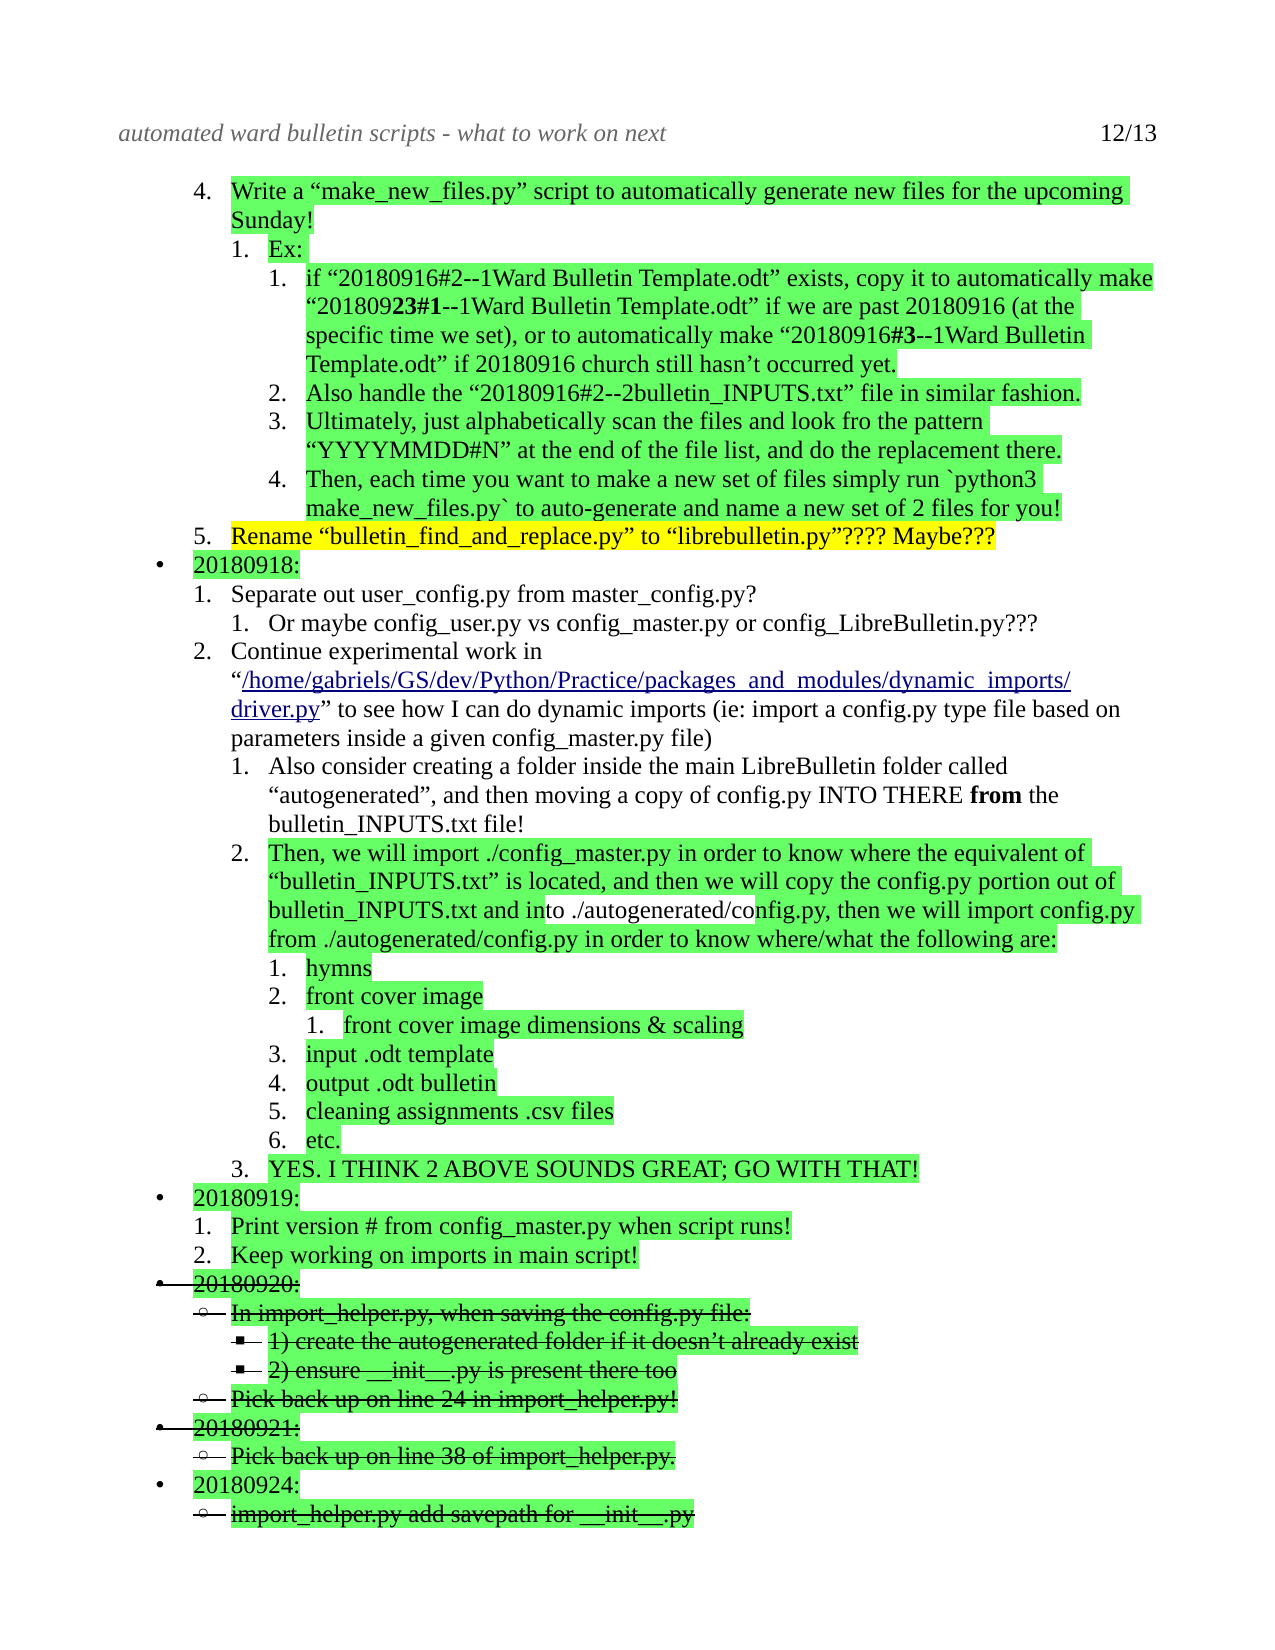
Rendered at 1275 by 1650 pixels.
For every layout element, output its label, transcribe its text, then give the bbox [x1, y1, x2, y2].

list In import_helper.py, when saving the config.py file: [193, 1298, 1157, 1326]
list front cover image dimensions & scaling [306, 1010, 1157, 1039]
list Print version # from config_master.py when script runs! [193, 1211, 1157, 1240]
list Also handle the “20180916#2--2bulletin_INPUTS.txt” file in similar fashion. [268, 378, 1157, 406]
list Rename “bulletin_find_and_replace.py” to “librebulletin.py”???? Maybe??? [193, 521, 1157, 550]
list Continue experimental work in “/home/gabriels/GS/dev/Python/Practice/packages_and_modules/dynamic_imports/driver.py” to see how I can do dynamic imports (ie: import a config.py type file based on parameters inside a given config_master.py file) [193, 636, 1157, 751]
list 2) ensure __init__.py is present there too [231, 1355, 1157, 1384]
list import_helper.py add savepath for __init__.py [193, 1499, 1157, 1528]
list 20180924: [156, 1470, 1157, 1499]
list Ex: [231, 234, 1157, 263]
list output .odt bulletin [268, 1068, 1157, 1096]
list input .odt template [268, 1039, 1157, 1068]
list Then, we will import ./config_master.py in order to know where the equivalent of “bulletin_INPUTS.txt” is located, and then we will copy the config.py portion out of bulletin_INPUTS.txt and into ./autogenerated/config.py, then we will import config.py from ./autogenerated/config.py in order to know where/what the following are: [231, 838, 1157, 953]
list Write a “make_new_files.py” script to automatically generate new files for the upcoming Sunday! [193, 176, 1157, 234]
list Or maybe config_user.py vs config_master.py or config_LibreBulletin.py??? [231, 608, 1157, 636]
list Pick back up on line 24 in import_helper.py! [193, 1384, 1157, 1413]
list Also consider creating a folder inside the main LibreBulletin folder called “autogenerated”, and then moving a copy of config.py INTO THERE from the bulletin_INPUTS.txt file! [231, 751, 1157, 838]
list 20180918: [156, 550, 1157, 579]
list hymns [268, 953, 1157, 981]
list Separate out user_config.py from master_config.py? [193, 579, 1157, 608]
list YES. I THINK 2 ABOVE SOUNDS GREAT; GO WITH THAT! [231, 1154, 1157, 1183]
list 20180919: [156, 1183, 1157, 1211]
list 20180920: [156, 1269, 1157, 1298]
list Then, each time you want to make a new set of files simply run `python3 make_new_files.py` to auto-generate and name a new set of 2 files for you! [268, 464, 1157, 521]
list if “20180916#2--1Ward Bulletin Template.odt” exists, copy it to automatically make “20180923#1--1Ward Bulletin Template.odt” if we are past 20180916 (at the specific time we set), or to automatically make “20180916#3--1Ward Bulletin Template.odt” if 20180916 church still hasn’t occurred yet. [268, 263, 1157, 378]
list 20180921: [156, 1413, 1157, 1441]
list cleaning assignments .csv files [268, 1096, 1157, 1125]
list etc. [268, 1125, 1157, 1154]
list 1) create the autogenerated folder if it doesn’t already exist [231, 1326, 1157, 1355]
list Ultimately, just alphabetically scan the files and look fro the pattern “YYYYMMDD#N” at the end of the file list, and do the replacement there. [268, 406, 1157, 464]
list Keep working on imports in main script! [193, 1240, 1157, 1269]
list Pick back up on line 38 of import_helper.py. [193, 1441, 1157, 1470]
list front cover image [268, 981, 1157, 1010]
